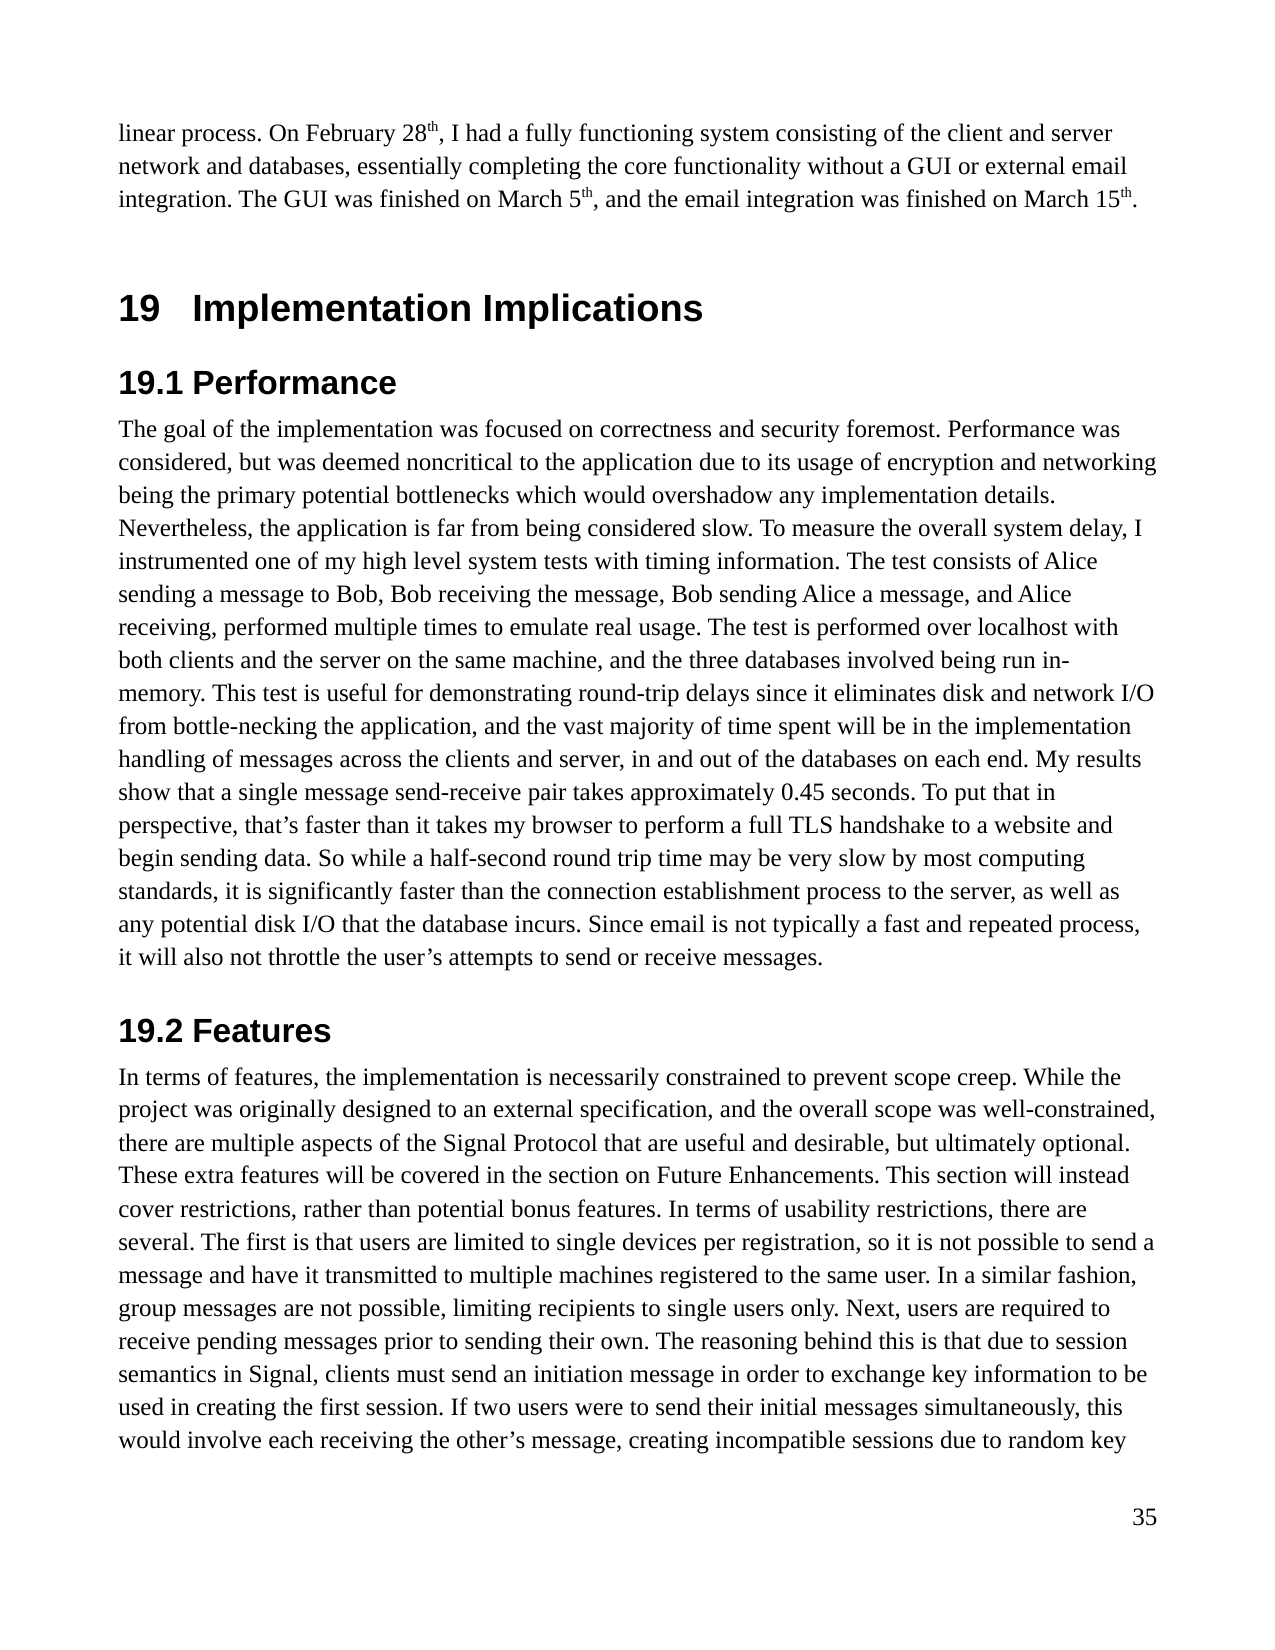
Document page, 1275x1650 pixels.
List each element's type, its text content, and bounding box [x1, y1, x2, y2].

subtitle Implementation Implications [118, 286, 1157, 329]
subtitle Features [118, 1010, 1157, 1049]
text The goal of the implementation was focused on correctness and security foremost. Performance was considered, but was deemed noncritical to the application due to its usage of encryption and networking being the primary potential bottlenecks which would overshadow any implementation details. Nevertheless, the application is far from being considered slow. To measure the overall system delay, I instrumented one of my high level system tests with timing information. The test consists of Alice sending a message to Bob, Bob receiving the message, Bob sending Alice a message, and Alice receiving, performed multiple times to emulate real usage. The test is performed over localhost with both clients and the server on the same machine, and the three databases involved being run in-memory. This test is useful for demonstrating round-trip delays since it eliminates disk and network I/O from bottle-necking the application, and the vast majority of time spent will be in the implementation handling of messages across the clients and server, in and out of the databases on each end. My results show that a single message send-receive pair takes approximately 0.45 seconds. To put that in perspective, that’s faster than it takes my browser to perform a full TLS handshake to a website and begin sending data. So while a half-second round trip time may be very slow by most computing standards, it is significantly faster than the connection establishment process to the server, as well as any potential disk I/O that the database incurs. Since email is not typically a fast and repeated process, it will also not throttle the user’s attempts to send or receive messages. [118, 414, 1157, 971]
subtitle Performance [118, 362, 1157, 401]
text linear process. On February 28th, I had a fully functioning system consisting of the client and server network and databases, essentially completing the core functionality without a GUI or external email integration. The GUI was finished on March 5th, and the email integration was finished on March 15th. [118, 118, 1157, 213]
text In terms of features, the implementation is necessarily constrained to prevent scope creep. While the project was originally designed to an external specification, and the overall scope was well-constrained, there are multiple aspects of the Signal Protocol that are useful and desirable, but ultimately optional. These extra features will be covered in the section on Future Enhancements. This section will instead cover restrictions, rather than potential bonus features. In terms of usability restrictions, there are several. The first is that users are limited to single devices per registration, so it is not possible to send a message and have it transmitted to multiple machines registered to the same user. In a similar fashion, group messages are not possible, limiting recipients to single users only. Next, users are required to receive pending messages prior to sending their own. The reasoning behind this is that due to session semantics in Signal, clients must send an initiation message in order to exchange key information to be used in creating the first session. If two users were to send their initial messages simultaneously, this would involve each receiving the other’s message, creating incompatible sessions due to random key [118, 1062, 1157, 1453]
